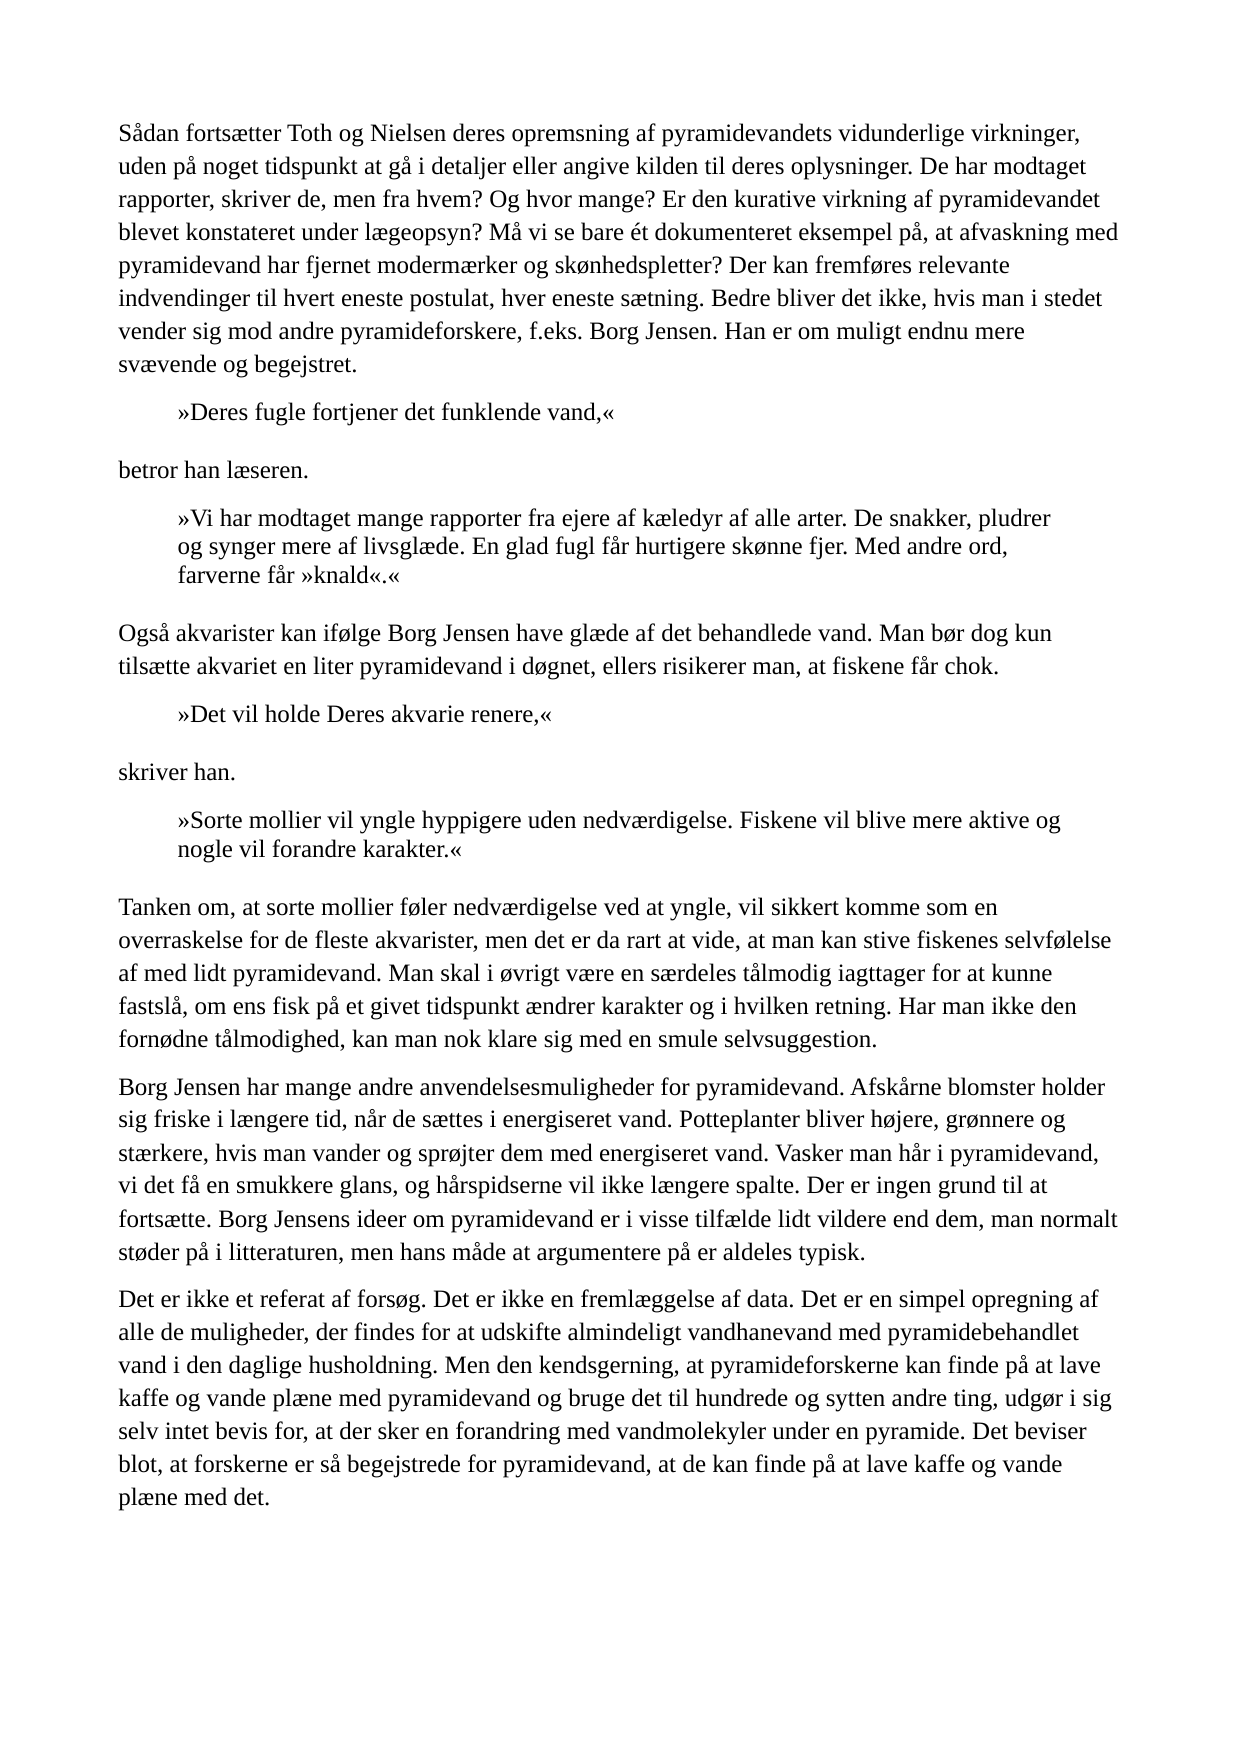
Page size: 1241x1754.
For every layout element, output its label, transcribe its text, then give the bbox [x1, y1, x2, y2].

text Tanken om, at sorte mollier føler nedværdigelse ved at yngle, vil sikkert komme som en overraskelse for de fleste akvarister, men det er da rart at vide, at man kan stive fiskenes selvfølelse af med lidt pyramidevand. Man skal i øvrigt være en særdeles tålmodig iagttager for at kunne fastslå, om ens fisk på et givet tidspunkt ændrer karakter og i hvilken retning. Har man ikke den fornødne tålmodighed, kan man nok klare sig med en smule selvsuggestion. [118, 892, 1122, 1053]
text Det er ikke et referat af forsøg. Det er ikke en fremlæggelse af data. Det er en simpel opregning af alle de muligheder, der findes for at udskifte almindeligt vandhanevand med pyramidebehandlet vand i den daglige husholdning. Men den kendsgerning, at pyramideforskerne kan finde på at lave kaffe og vande plæne med pyramidevand og bruge det til hundrede og sytten andre ting, udgør i sig selv intet bevis for, at der sker en forandring med vandmolekyler under en pyramide. Det beviser blot, at forskerne er så begejstrede for pyramidevand, at de kan finde på at lave kaffe og vande plæne med det. [118, 1284, 1122, 1511]
text Også akvarister kan ifølge Borg Jensen have glæde af det behandlede vand. Man bør dog kun tilsætte akvariet en liter pyramidevand i døgnet, ellers risikerer man, at fiskene får chok. [118, 618, 1122, 680]
text Sådan fortsætter Toth og Nielsen deres opremsning af pyramidevandets vidunderlige virkninger, uden på noget tidspunkt at gå i detaljer eller angive kilden til deres oplysninger. De har modtaget rapporter, skriver de, men fra hvem? Og hvor mange? Er den kurative virkning af pyramidevandet blevet konstateret under lægeopsyn? Må vi se bare ét dokumenteret eksempel på, at afvaskning med pyramidevand har fjernet modermærker og skønhedspletter? Der kan fremføres relevante indvendinger til hvert eneste postulat, hver eneste sætning. Bedre bliver det ikke, hvis man i stedet vender sig mod andre pyramideforskere, f.eks. Borg Jensen. Han er om muligt endnu mere svævende og begejstret. [118, 118, 1122, 378]
text skriver han. [118, 757, 1122, 786]
text »Det vil holde Deres akvarie renere,« [177, 699, 1063, 728]
text »Sorte mollier vil yngle hyppigere uden nedværdigelse. Fiskene vil blive mere aktive og nogle vil forandre karakter.« [177, 805, 1063, 862]
text betror han læseren. [118, 455, 1122, 484]
text »Vi har modtaget mange rapporter fra ejere af kæledyr af alle arter. De snakker, pludrer og synger mere af livsglæde. En glad fugl får hurtigere skønne fjer. Med andre ord, farverne får »knald«.« [177, 503, 1063, 589]
text Borg Jensen har mange andre anvendelsesmuligheder for pyramidevand. Afskårne blomster holder sig friske i længere tid, når de sættes i energiseret vand. Potteplanter bliver højere, grønnere og stærkere, hvis man vander og sprøjter dem med energiseret vand. Vasker man hår i pyramidevand, vi det få en smukkere glans, og hårspidserne vil ikke længere spalte. Der er ingen grund til at fortsætte. Borg Jensens ideer om pyramidevand er i visse tilfælde lidt vildere end dem, man normalt støder på i litteraturen, men hans måde at argumentere på er aldeles typisk. [118, 1072, 1122, 1265]
text »Deres fugle fortjener det funklende vand,« [177, 397, 1063, 426]
